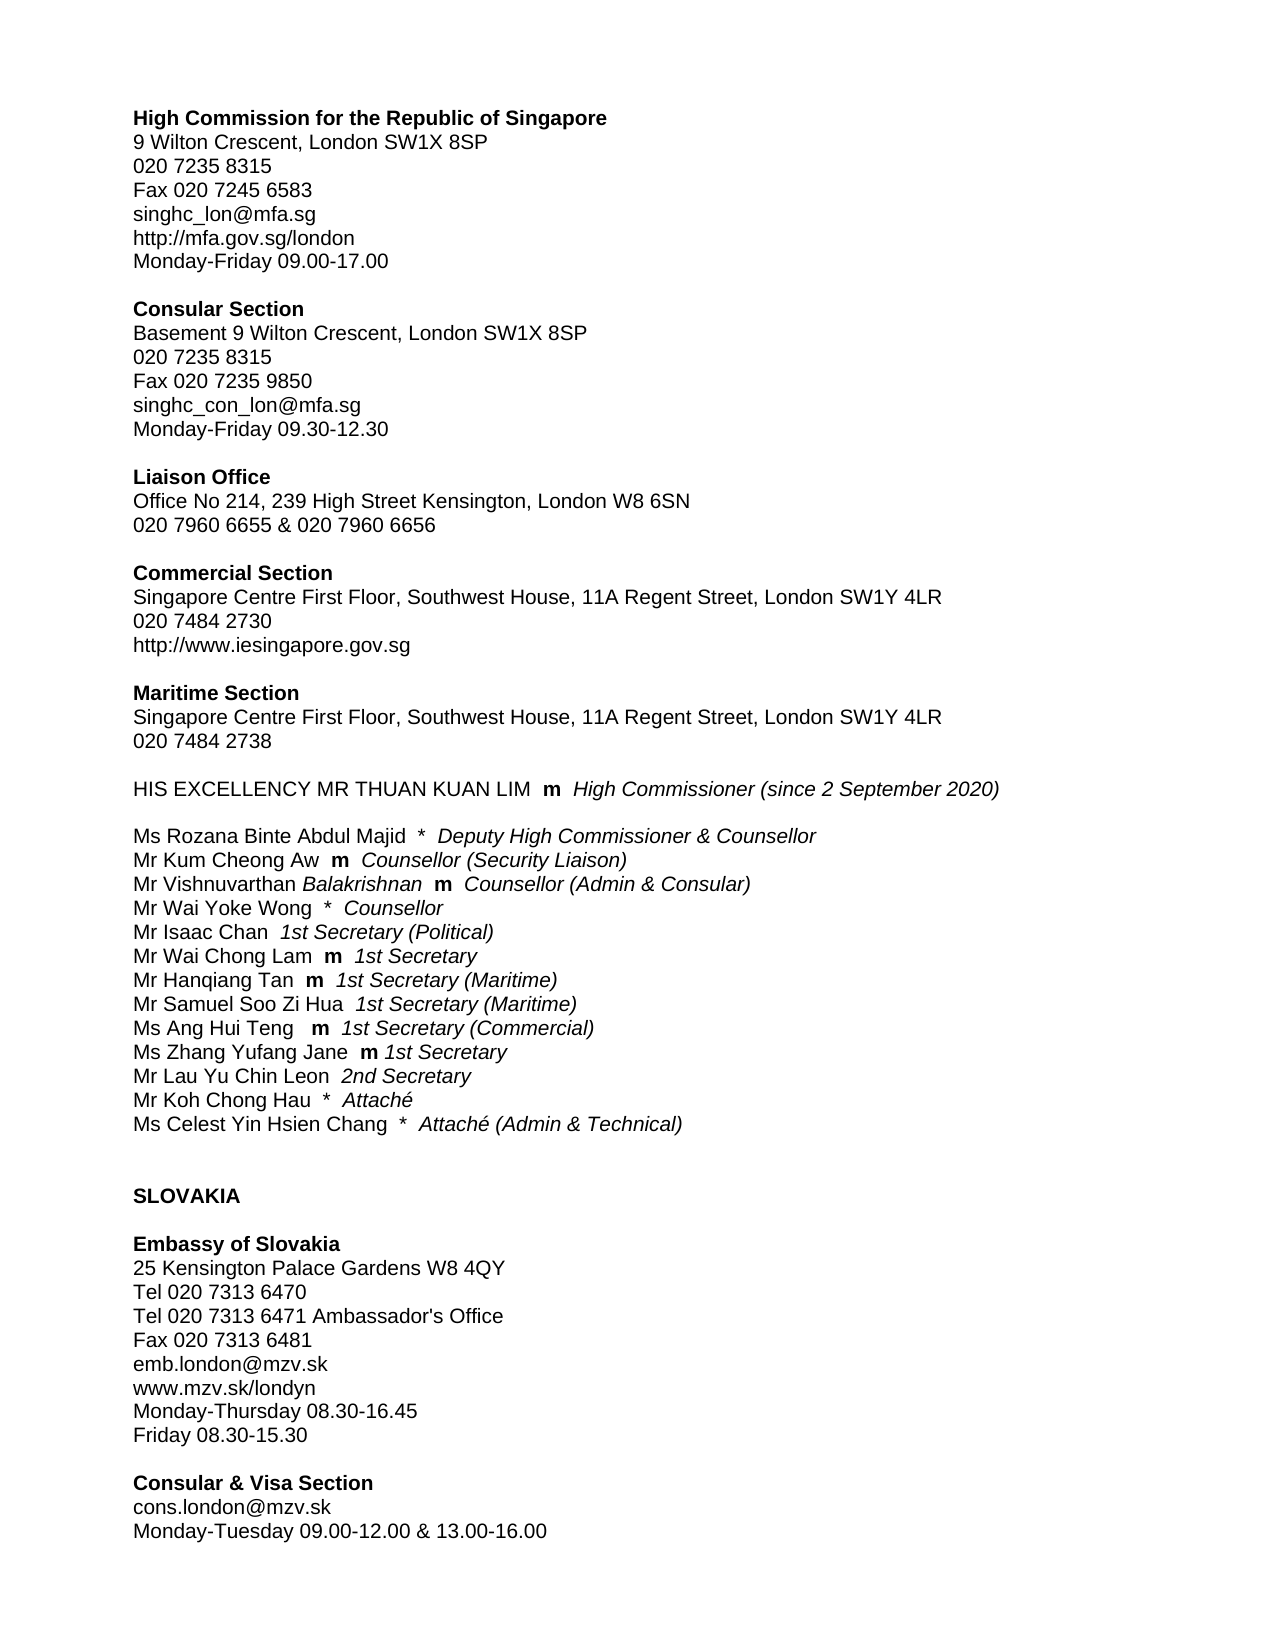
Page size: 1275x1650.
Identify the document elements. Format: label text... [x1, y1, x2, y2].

text Singapore Centre First Floor, Southwest House, 11A Regent Street, London SW1Y 4LR [133, 704, 1181, 728]
text SLOVAKIA [133, 1184, 1181, 1208]
text 25 Kensington Palace Gardens W8 4QY [133, 1256, 1181, 1279]
text cons.london@mzv.sk [133, 1495, 1181, 1519]
text Tel 020 7313 6470 [133, 1279, 1181, 1303]
text 020 7960 6655 & 020 7960 6656 [133, 513, 1181, 537]
text Friday 08.30-15.30 [133, 1423, 1181, 1447]
text Mr Lau Yu Chin Leon 2nd Secretary [133, 1064, 1181, 1088]
text Mr Vishnuvarthan Balakrishnan m Counsellor (Admin & Consular) [133, 872, 1181, 896]
text Embassy of Slovakia [133, 1232, 1181, 1256]
text singhc_lon@mfa.sg [133, 201, 1181, 225]
text Mr Kum Cheong Aw m Counsellor (Security Liaison) [133, 848, 1181, 872]
text Mr Wai Yoke Wong * Counsellor [133, 896, 1181, 920]
text Mr Hanqiang Tan m 1st Secretary (Maritime) [133, 968, 1181, 992]
text Office No 214, 239 High Street Kensington, London W8 6SN [133, 489, 1181, 513]
text http://www.iesingapore.gov.sg [133, 633, 1181, 657]
text Monday-Thursday 08.30-16.45 [133, 1399, 1181, 1423]
text 020 7484 2730 [133, 609, 1181, 633]
text Consular & Visa Section [133, 1471, 1181, 1495]
subtitle Liaison Office [133, 465, 1181, 489]
text Tel 020 7313 6471 Ambassador's Office [133, 1303, 1181, 1327]
text Monday-Friday 09.30-12.30 [133, 417, 1181, 441]
text 020 7484 2738 [133, 728, 1181, 752]
text Ms Celest Yin Hsien Chang * Attaché (Admin & Technical) [133, 1112, 1181, 1136]
text Mr Isaac Chan 1st Secretary (Political) [133, 920, 1181, 944]
text www.mzv.sk/londyn [133, 1375, 1181, 1399]
text Fax 020 7235 9850 [133, 369, 1181, 393]
text Monday-Tuesday 09.00-12.00 & 13.00-16.00 [133, 1519, 1181, 1543]
text Ms Zhang Yufang Jane m 1st Secretary [133, 1040, 1181, 1064]
text Fax 020 7245 6583 [133, 177, 1181, 201]
subtitle Commercial Section [133, 561, 1181, 585]
text Ms Ang Hui Teng m 1st Secretary (Commercial) [133, 1016, 1181, 1040]
text http://mfa.gov.sg/london [133, 225, 1181, 249]
text Mr Samuel Soo Zi Hua 1st Secretary (Maritime) [133, 992, 1181, 1016]
text 020 7235 8315 [133, 153, 1181, 177]
text Singapore Centre First Floor, Southwest House, 11A Regent Street, London SW1Y 4LR [133, 585, 1181, 609]
text HIS EXCELLENCY MR THUAN KUAN LIM m High Commissioner (since 2 September 2020) [133, 776, 1181, 800]
subtitle Maritime Section [133, 681, 1181, 704]
text Fax 020 7313 6481 [133, 1327, 1181, 1351]
text singhc_con_lon@mfa.sg [133, 393, 1181, 417]
text emb.london@mzv.sk [133, 1351, 1181, 1375]
text Monday-Friday 09.00-17.00 [133, 249, 1181, 273]
text Mr Koh Chong Hau * Attaché [133, 1088, 1181, 1112]
subtitle Consular Section [133, 297, 1181, 321]
text 020 7235 8315 [133, 345, 1181, 369]
text Basement 9 Wilton Crescent, London SW1X 8SP [133, 321, 1181, 345]
text Mr Wai Chong Lam m 1st Secretary [133, 944, 1181, 968]
text High Commission for the Republic of Singapore [133, 106, 1181, 129]
text Ms Rozana Binte Abdul Majid * Deputy High Commissioner & Counsellor [133, 824, 1181, 848]
text 9 Wilton Crescent, London SW1X 8SP [133, 129, 1181, 153]
